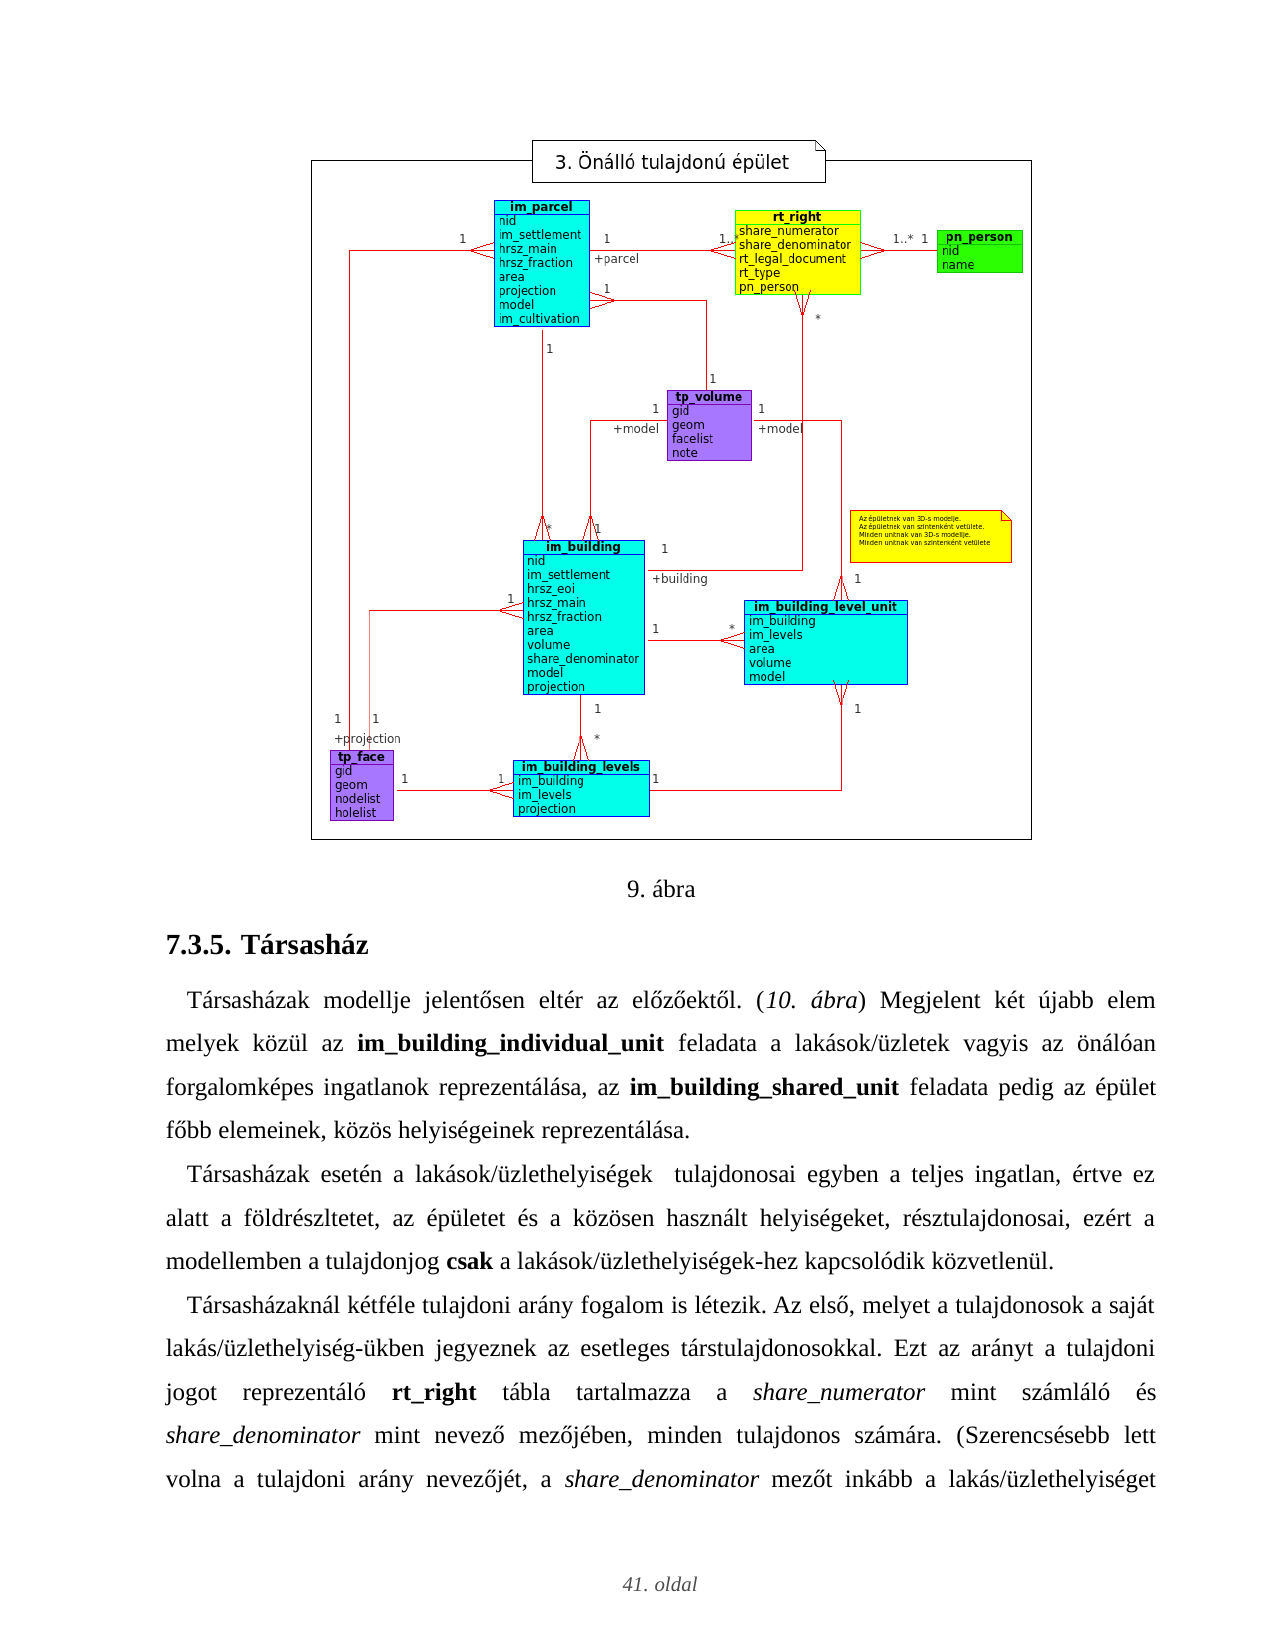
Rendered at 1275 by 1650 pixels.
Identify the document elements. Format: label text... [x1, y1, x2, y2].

subtitle Társasház [166, 927, 1156, 961]
text Társasházak esetén a lakások/üzlethelyiségek tulajdonosai egyben a teljes ingatlan, értve ez alatt a földrészltetet, az épületet és a közösen használt helyiségeket, résztulajdonosai, ezért a modellemben a tulajdonjog csak a lakások/üzlethelyiségek-hez kapcsolódik közvetlenül. [166, 1159, 1156, 1275]
text 9. ábra [166, 874, 1156, 903]
text Társasházaknál kétféle tulajdoni arány fogalom is létezik. Az első, melyet a tulajdonosok a saját lakás/üzlethelyiség-ükben jegyeznek az esetleges társtulajdonosokkal. Ezt az arányt a tulajdoni jogot reprezentáló rt_right tábla tartalmazza a share_numerator mint számláló és share_denominator mint nevező mezőjében, minden tulajdonos számára. (Szerencsésebb lett volna a tulajdoni arány nevezőjét, a share_denominator mezőt inkább a lakás/üzlethelyiséget [166, 1289, 1156, 1493]
text Társasházak modellje jelentősen eltér az előzőektől. (10. ábra) Megjelent két újabb elem melyek közül az im_building_individual_unit feladata a lakások/üzletek vagyis az önálóan forgalomképes ingatlanok reprezentálása, az im_building_shared_unit feladata pedig az épület főbb elemeinek, közös helyiségeinek reprezentálása. [166, 985, 1156, 1144]
picture [291, 130, 1052, 860]
